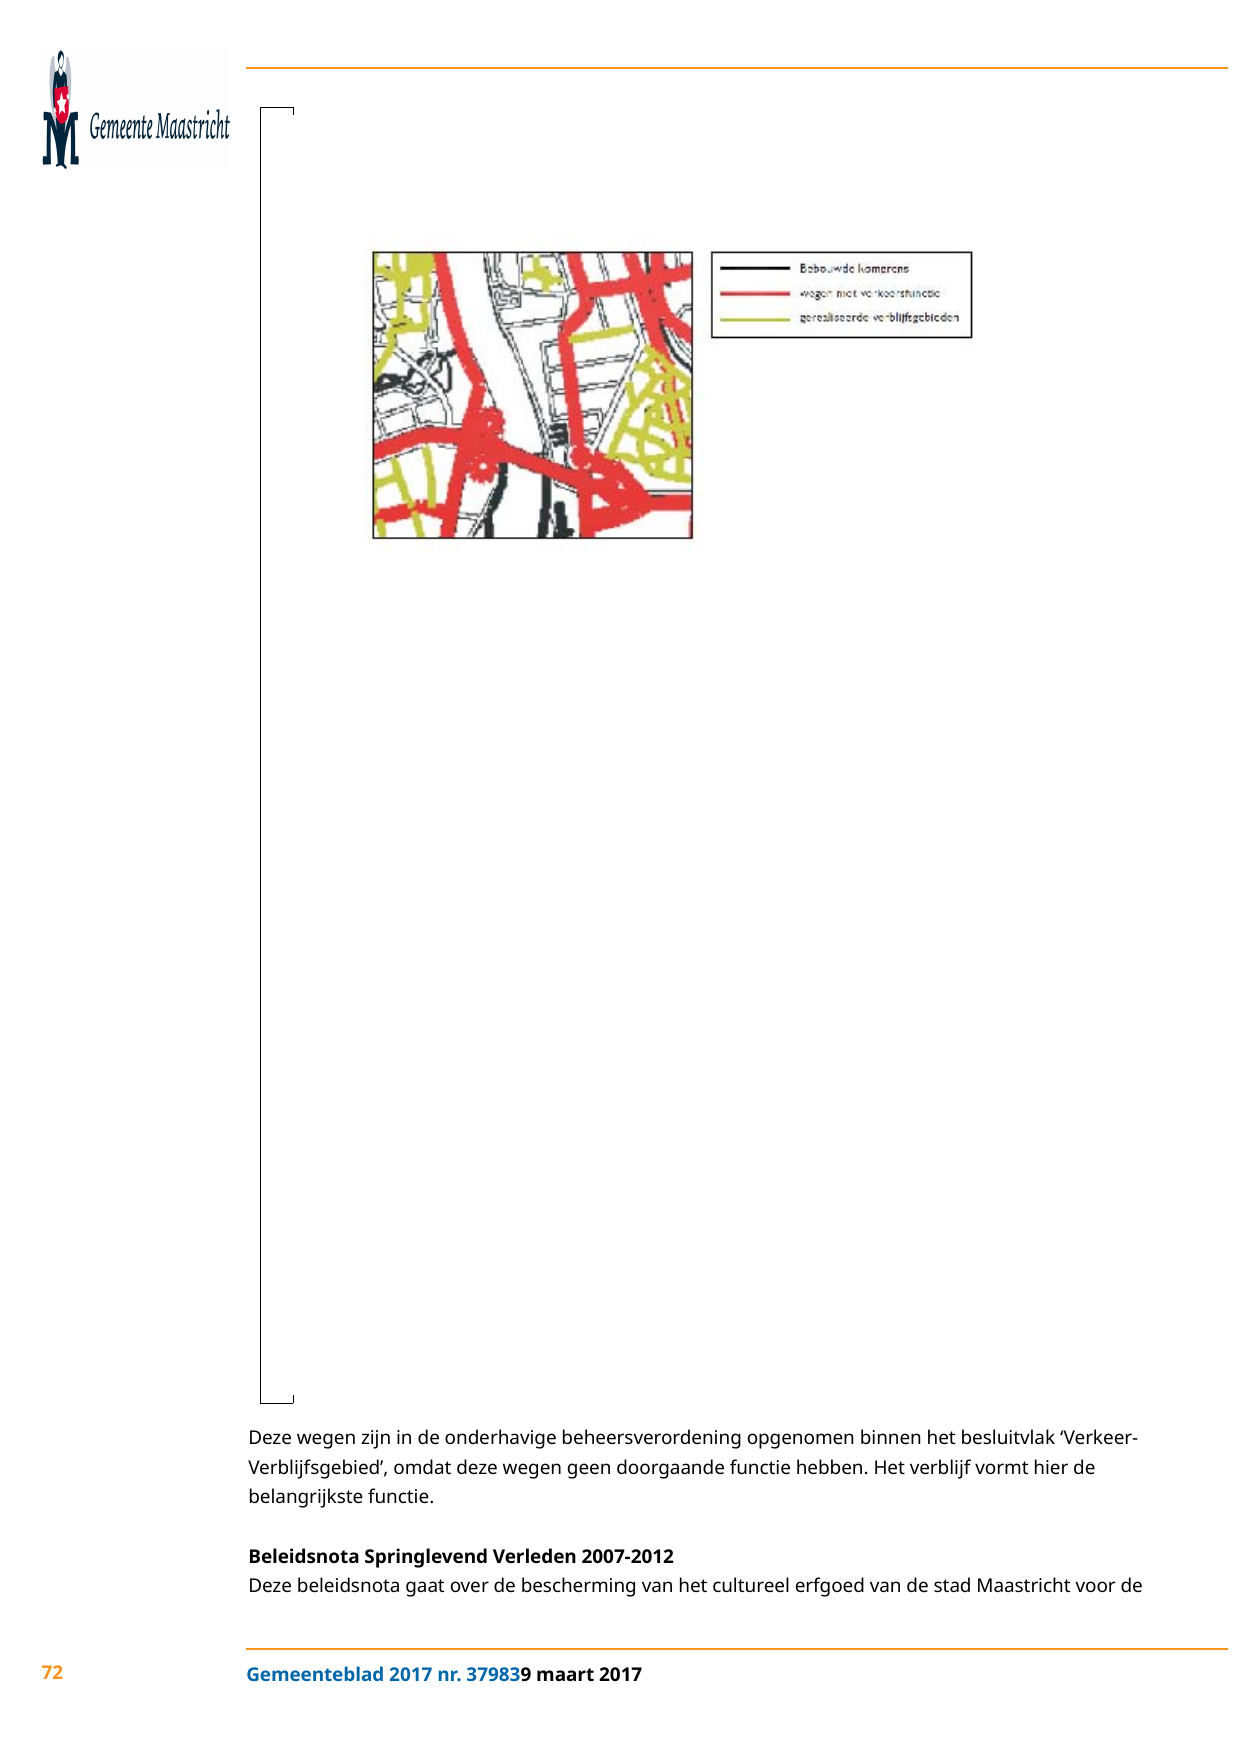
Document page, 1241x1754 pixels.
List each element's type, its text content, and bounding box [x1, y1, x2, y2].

picture [268, 115, 1173, 1395]
text Deze beleidsnota gaat over de bescherming van het cultureel erfgoed van de stad Maastricht voor de [248, 1572, 1152, 1598]
picture [41, 47, 231, 172]
text Beleidsnota Springlevend Verleden 2007-2012 [248, 1543, 1152, 1569]
text Deze wegen zijn in de onderhavige beheersverordening opgenomen binnen het besluitvlak ‘Verkeer-Verblijfsgebied’, omdat deze wegen geen doorgaande functie hebben. Het verblijf vormt hier de belangrijkste functie. [248, 1424, 1152, 1509]
